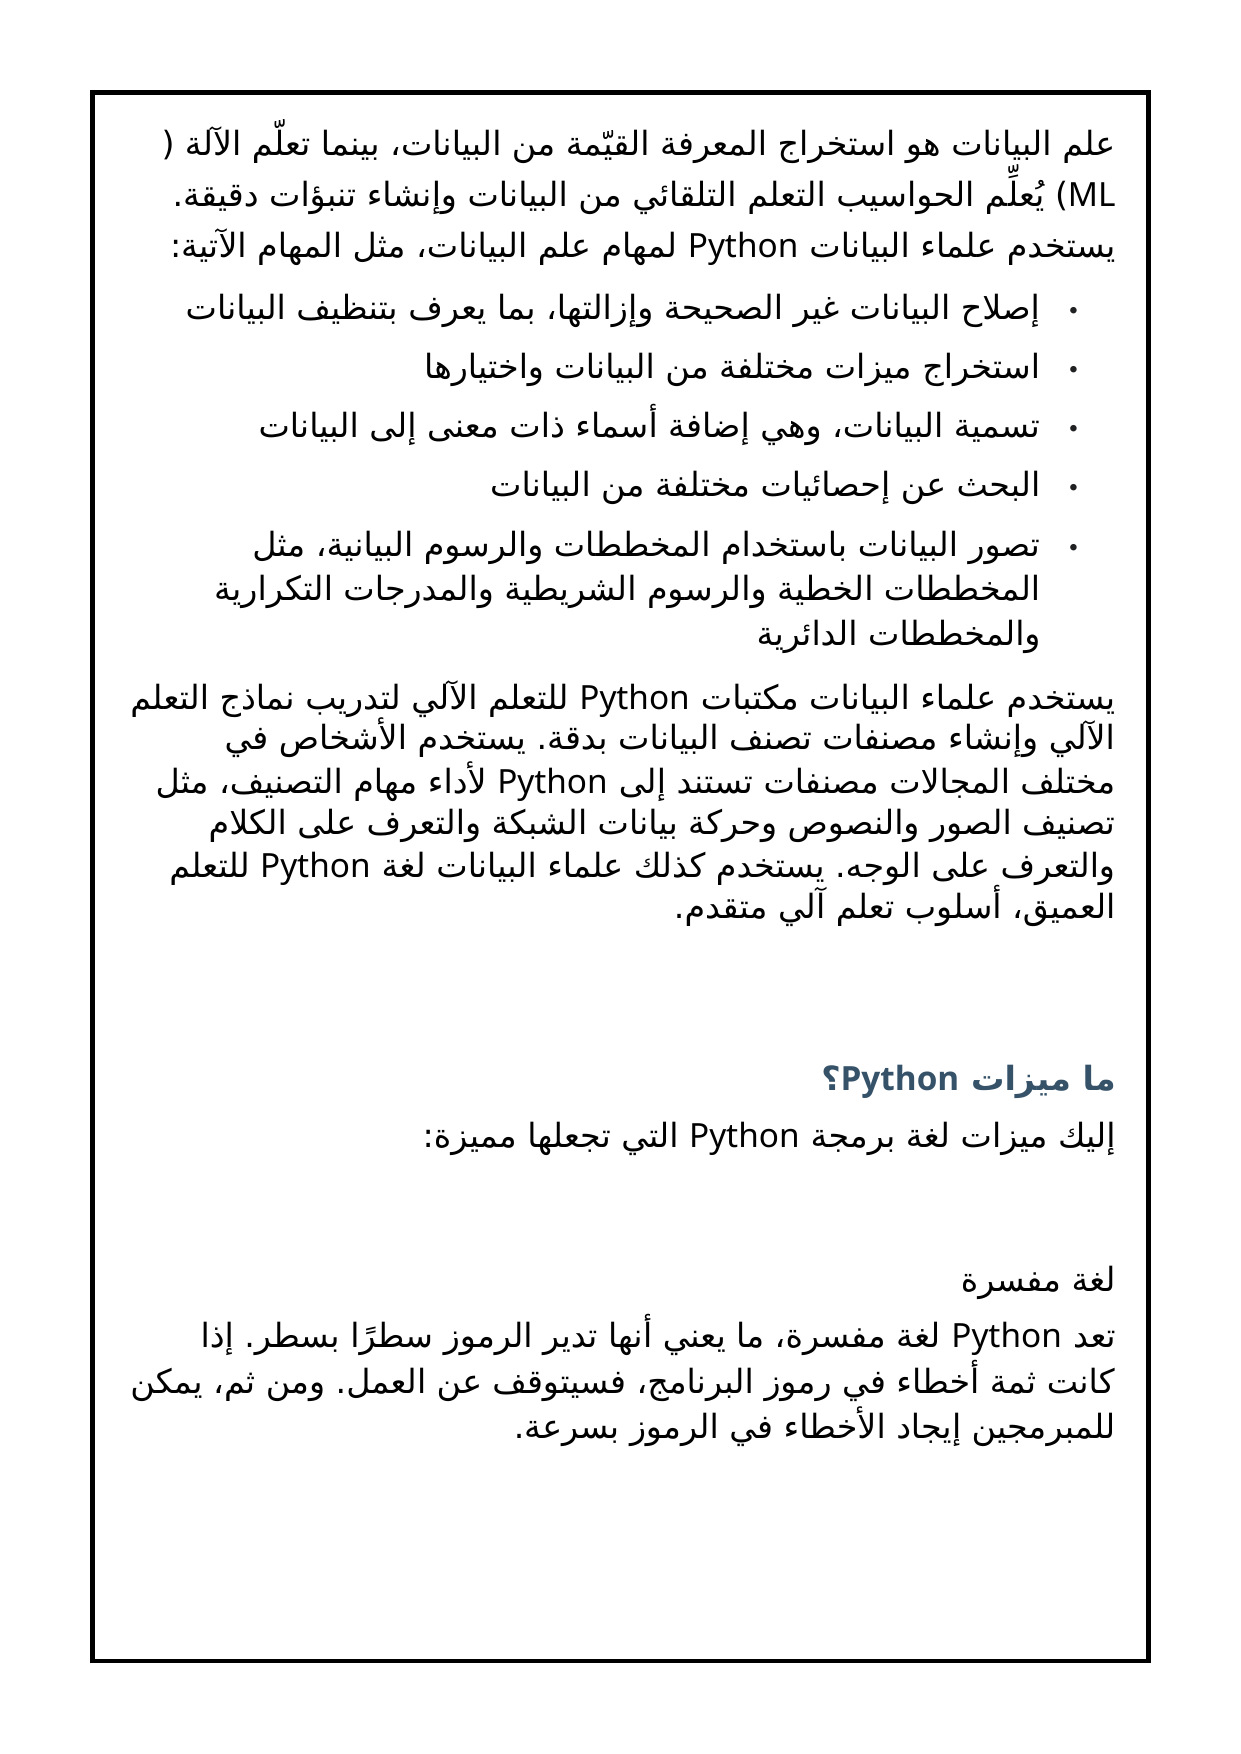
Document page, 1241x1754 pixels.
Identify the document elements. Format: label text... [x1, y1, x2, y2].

text إليك ميزات لغة برمجة Python التي تجعلها مميزة: [125, 1112, 1116, 1158]
list البحث عن إحصائيات مختلفة من البيانات [125, 466, 1078, 505]
text يستخدم علماء البيانات مكتبات Python للتعلم الآلي لتدريب نماذج التعلم الآلي وإنشاء مصنفات تصنف البيانات بدقة. يستخدم الأشخاص في مختلف المجالات مصنفات تستند إلى Python لأداء مهام التصنيف، مثل تصنيف الصور والنصوص وحركة بيانات الشبكة والتعرف على الكلام والتعرف على الوجه. يستخدم كذلك علماء البيانات لغة Python للتعلم العميق، أسلوب تعلم آلي متقدم. [125, 673, 1116, 926]
subtitle ما ميزات Python؟ [125, 1054, 1116, 1100]
list تصور البيانات باستخدام المخططات والرسوم البيانية، مثل المخططات الخطية والرسوم الشريطية والمدرجات التكرارية والمخططات الدائرية [125, 525, 1078, 653]
subtitle لغة مفسرة [125, 1260, 1116, 1299]
text تعد Python لغة مفسرة، ما يعني أنها تدير الرموز سطرًا بسطر. إذا كانت ثمة أخطاء في رموز البرنامج، فسيتوقف عن العمل. ومن ثم، يمكن للمبرمجين إيجاد الأخطاء في الرموز بسرعة. [125, 1312, 1116, 1446]
text علم البيانات هو استخراج المعرفة القيّمة من البيانات، بينما تعلّم الآلة (ML) يُعلِّم الحواسيب التعلم التلقائي من البيانات وإنشاء تنبؤات دقيقة. يستخدم علماء البيانات Python لمهام علم البيانات، مثل المهام الآتية: [125, 125, 1116, 267]
list تسمية البيانات، وهي إضافة أسماء ذات معنى إلى البيانات [125, 407, 1078, 446]
list إصلاح البيانات غير الصحيحة وإزالتها، بما يعرف بتنظيف البيانات [125, 288, 1078, 327]
list استخراج ميزات مختلفة من البيانات واختيارها [125, 348, 1078, 386]
